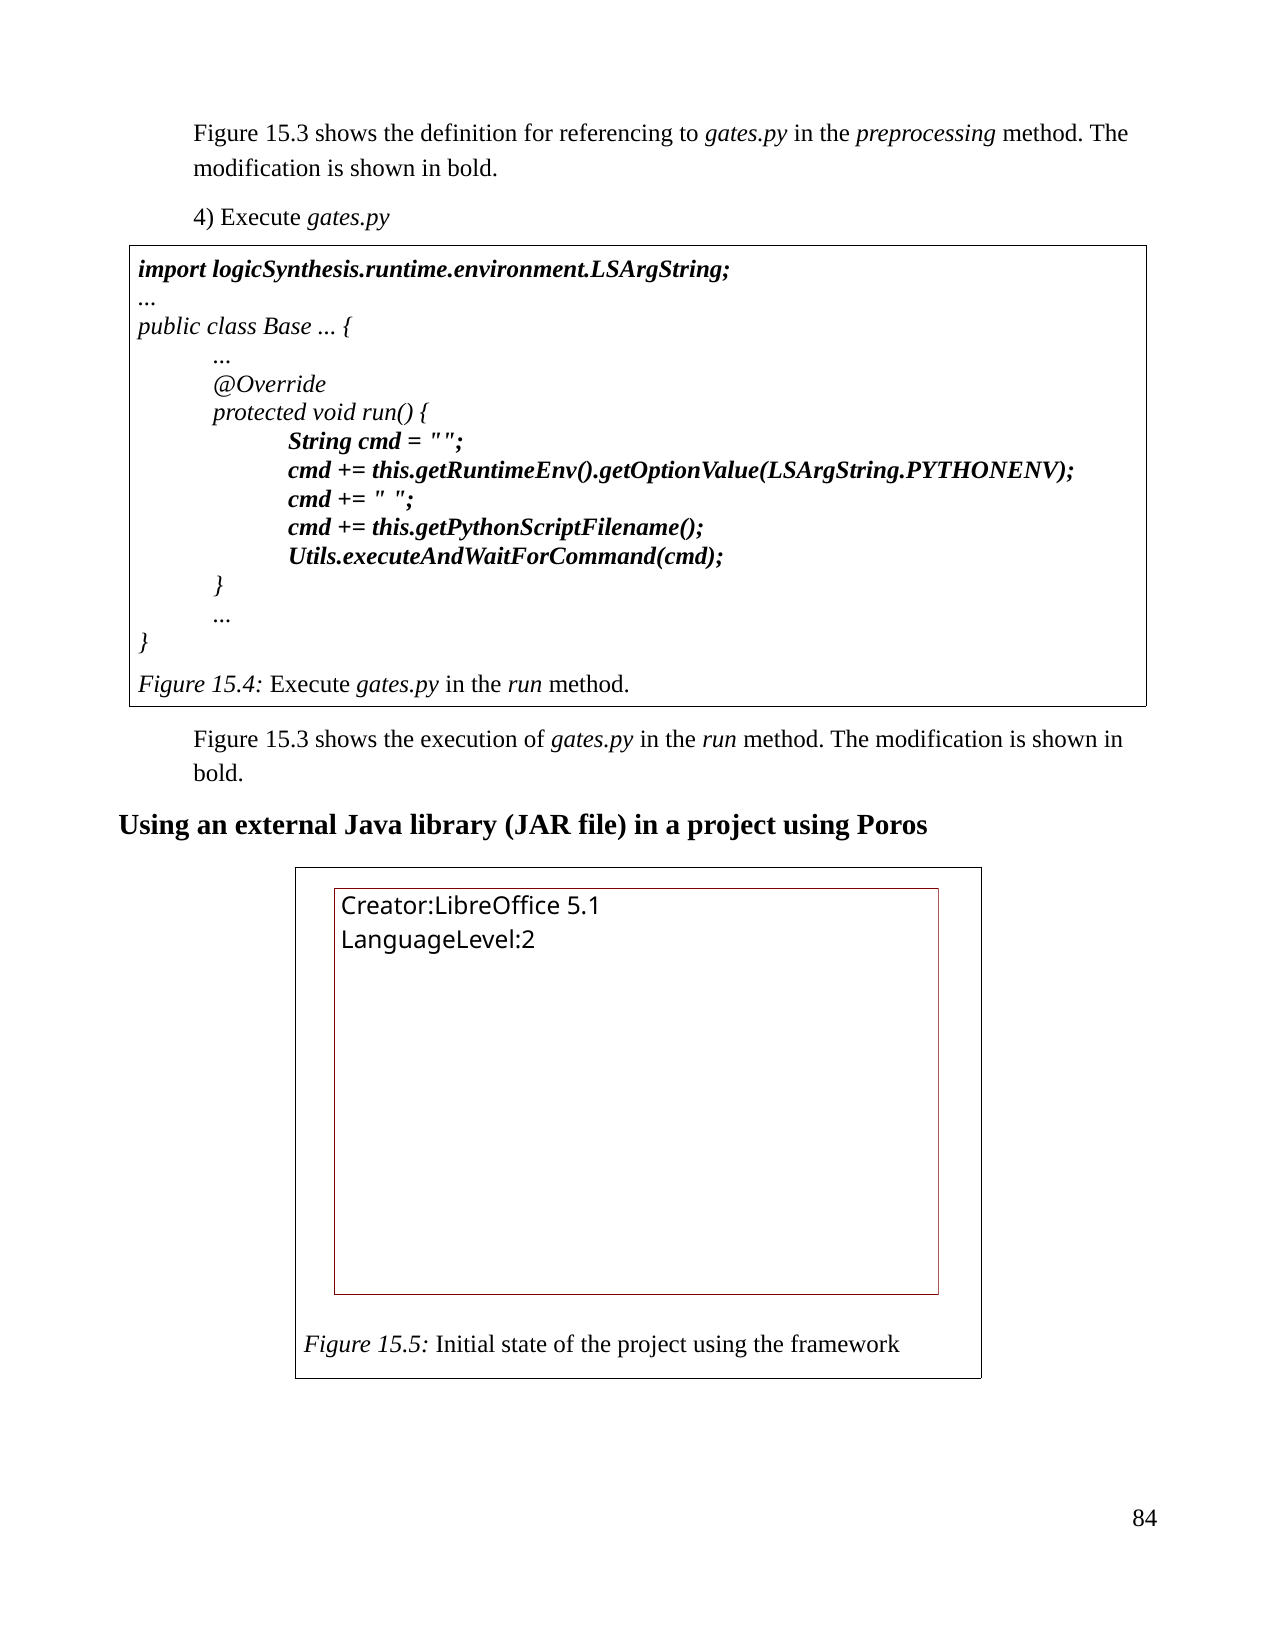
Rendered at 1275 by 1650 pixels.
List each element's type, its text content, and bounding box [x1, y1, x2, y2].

text Figure 15.3 shows the execution of gates.py in the run method. The modification is shown in bold. [193, 251, 1157, 787]
text ... [138, 599, 1137, 627]
text String cmd = ""; [138, 426, 1137, 455]
text public class Base ... { [138, 311, 1137, 340]
text 4) Execute gates.py [118, 202, 1157, 230]
text Using an external Java library (JAR file) in a project using Poros [118, 807, 1157, 841]
text protected void run() { [138, 397, 1137, 426]
text Figure 15.3 shows the definition for referencing to gates.py in the preprocessing method. The modification is shown in bold. [193, 118, 1157, 181]
text @Override [138, 369, 1137, 397]
text Figure 15.5: Initial state of the project using the framework [304, 1329, 972, 1358]
text Figure 15.3 shows the execution of gates.py in the run method. The modification is shown in bold. [130, 246, 1146, 706]
text cmd += this.getPythonScriptFilename(); [138, 512, 1137, 541]
text import logicSynthesis.runtime.environment.LSArgString; [138, 254, 1137, 282]
text ... [138, 340, 1137, 369]
text } [138, 570, 1137, 599]
text ... [138, 282, 1137, 311]
text } [138, 627, 1137, 656]
text Figure 15.4: Execute gates.py in the run method. [138, 669, 1137, 697]
text cmd += this.getRuntimeEnv().getOptionValue(LSArgString.PYTHONENV); [138, 455, 1137, 484]
text cmd += " "; [138, 484, 1137, 512]
text Utils.executeAndWaitForCommand(cmd); [138, 541, 1137, 570]
